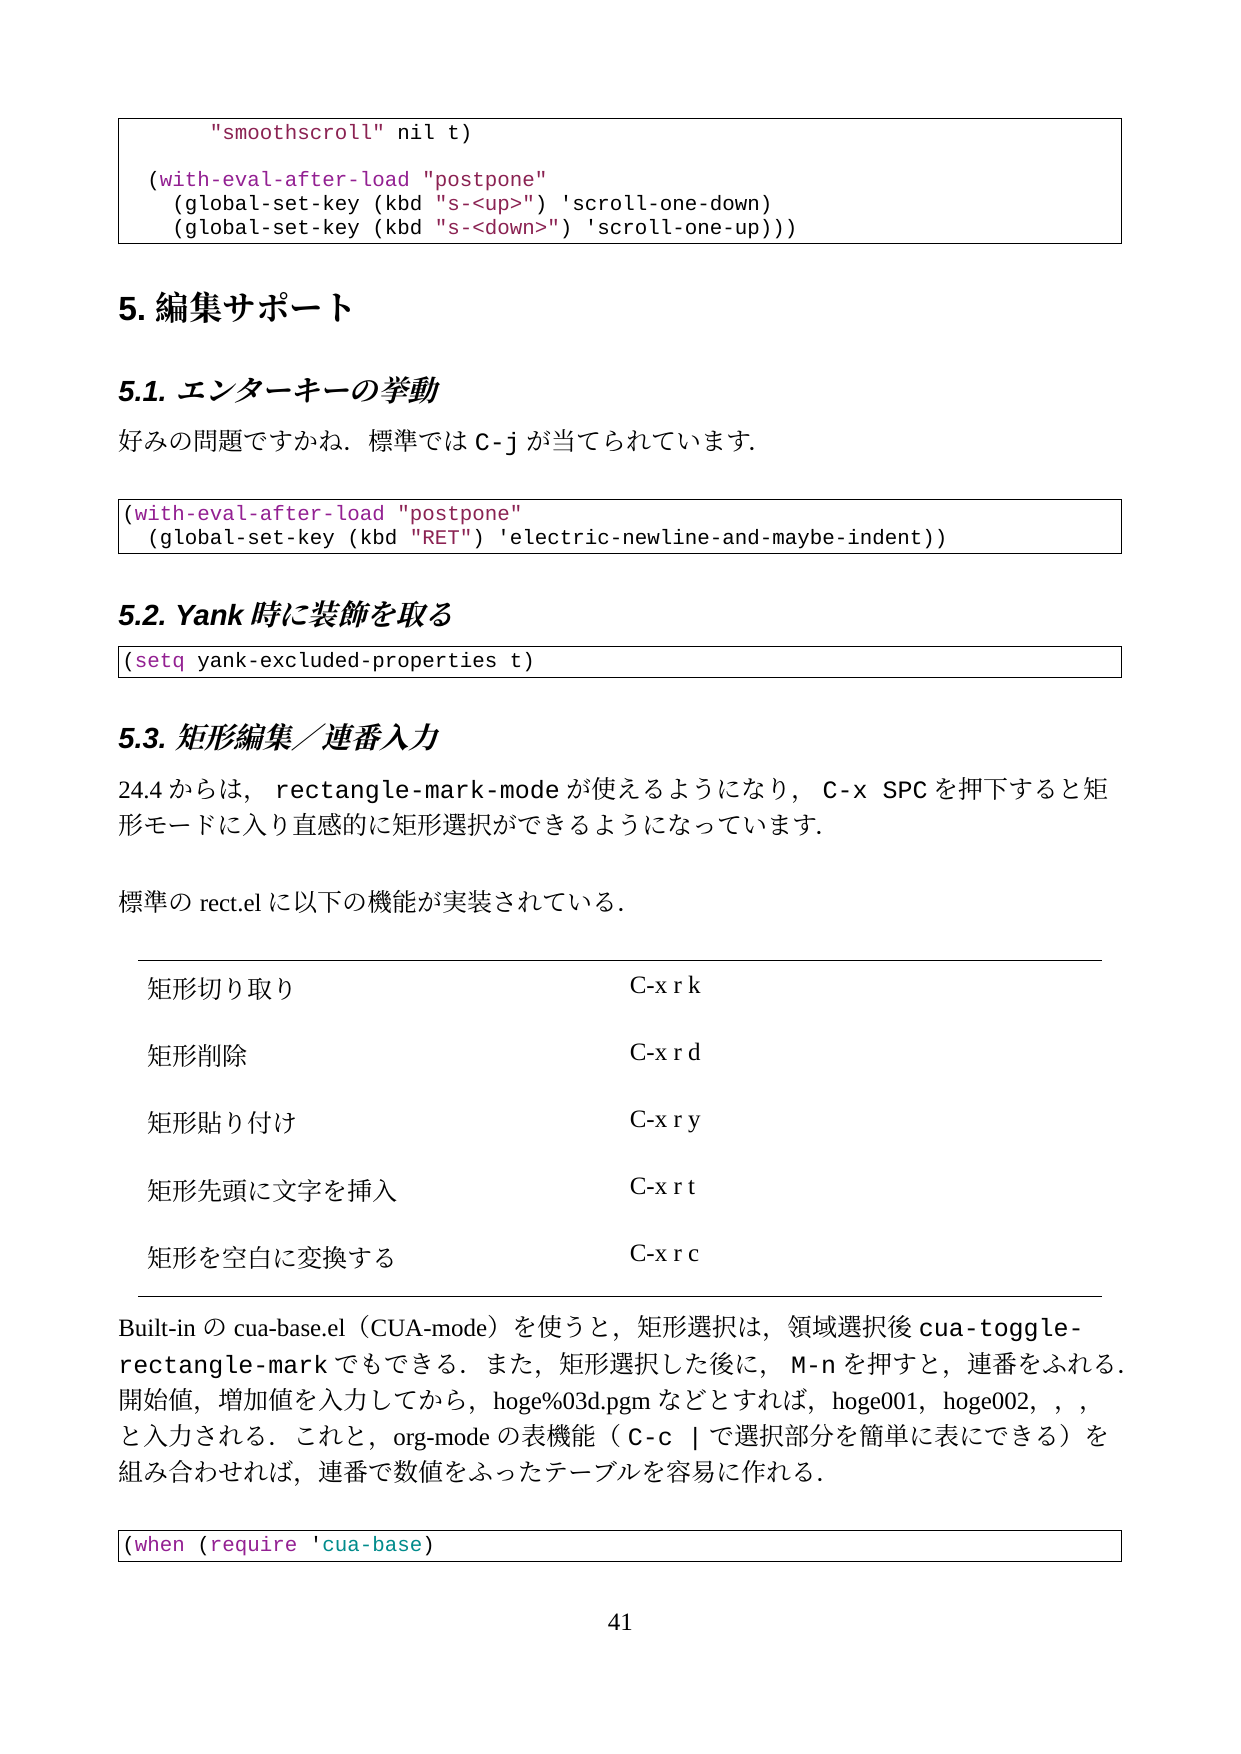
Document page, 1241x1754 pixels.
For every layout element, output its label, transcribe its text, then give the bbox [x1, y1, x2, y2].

table_cell 矩形貼り付け [138, 1095, 620, 1162]
table_header C-x r k [620, 961, 1102, 1027]
text (setq yank-excluded-properties t) [119, 647, 1121, 677]
text 24.4 からは， rectangle-mark-mode が使えるようになり， C-x SPC を押下すると矩形モードに入り直感的に矩形選択ができるようになっています． [118, 769, 1122, 871]
subtitle エンターキーの挙動 [118, 367, 1122, 409]
table_cell C-x r c [620, 1229, 1102, 1296]
text (global-set-key (kbd "s-<up>") 'scroll-one-down) [119, 189, 1121, 213]
table_header 矩形切り取り [138, 961, 620, 1027]
text (with-eval-after-load "postpone" [119, 500, 1121, 523]
table_cell C-x r d [620, 1028, 1102, 1095]
subtitle 矩形編集／連番入力 [118, 715, 1122, 757]
table_cell 矩形先頭に文字を挿入 [138, 1162, 620, 1229]
subtitle 編集サポート [118, 282, 1122, 330]
text (when (require 'cua-base) [119, 1531, 1121, 1561]
text (with-eval-after-load "postpone" [119, 165, 1121, 189]
text (global-set-key (kbd "RET") 'electric-newline-and-maybe-indent)) [119, 523, 1121, 553]
text (global-set-key (kbd "s-<down>") 'scroll-one-up))) [119, 213, 1121, 243]
table_cell 矩形を空白に変換する [138, 1229, 620, 1296]
table_cell C-x r t [620, 1162, 1102, 1229]
table_cell 矩形削除 [138, 1028, 620, 1095]
text 好みの問題ですかね．標準では C-j が当てられています． [118, 422, 1122, 487]
subtitle Yank時に装飾を取る [118, 592, 1122, 634]
text Built-in の cua-base.el（CUA-mode）を使うと，矩形選択は，領域選択後 cua-toggle-rectangle-mark でもできる．また，矩形選択した後に， M-n を押すと，連番をふれる．開始値，増加値を入力してから，hoge%03d.pgm などとすれば，hoge001，hoge002，，，と入力される．これと，org-mode の表機能（ C-c | で選択部分を簡単に表にできる）を組み合わせれば，連番で数値をふったテーブルを容易に作れる． [118, 1308, 1122, 1517]
text 標準の rect.el に以下の機能が実装されている． [118, 883, 1122, 948]
table_cell C-x r y [620, 1095, 1102, 1162]
text "smoothscroll" nil t) [119, 119, 1121, 142]
